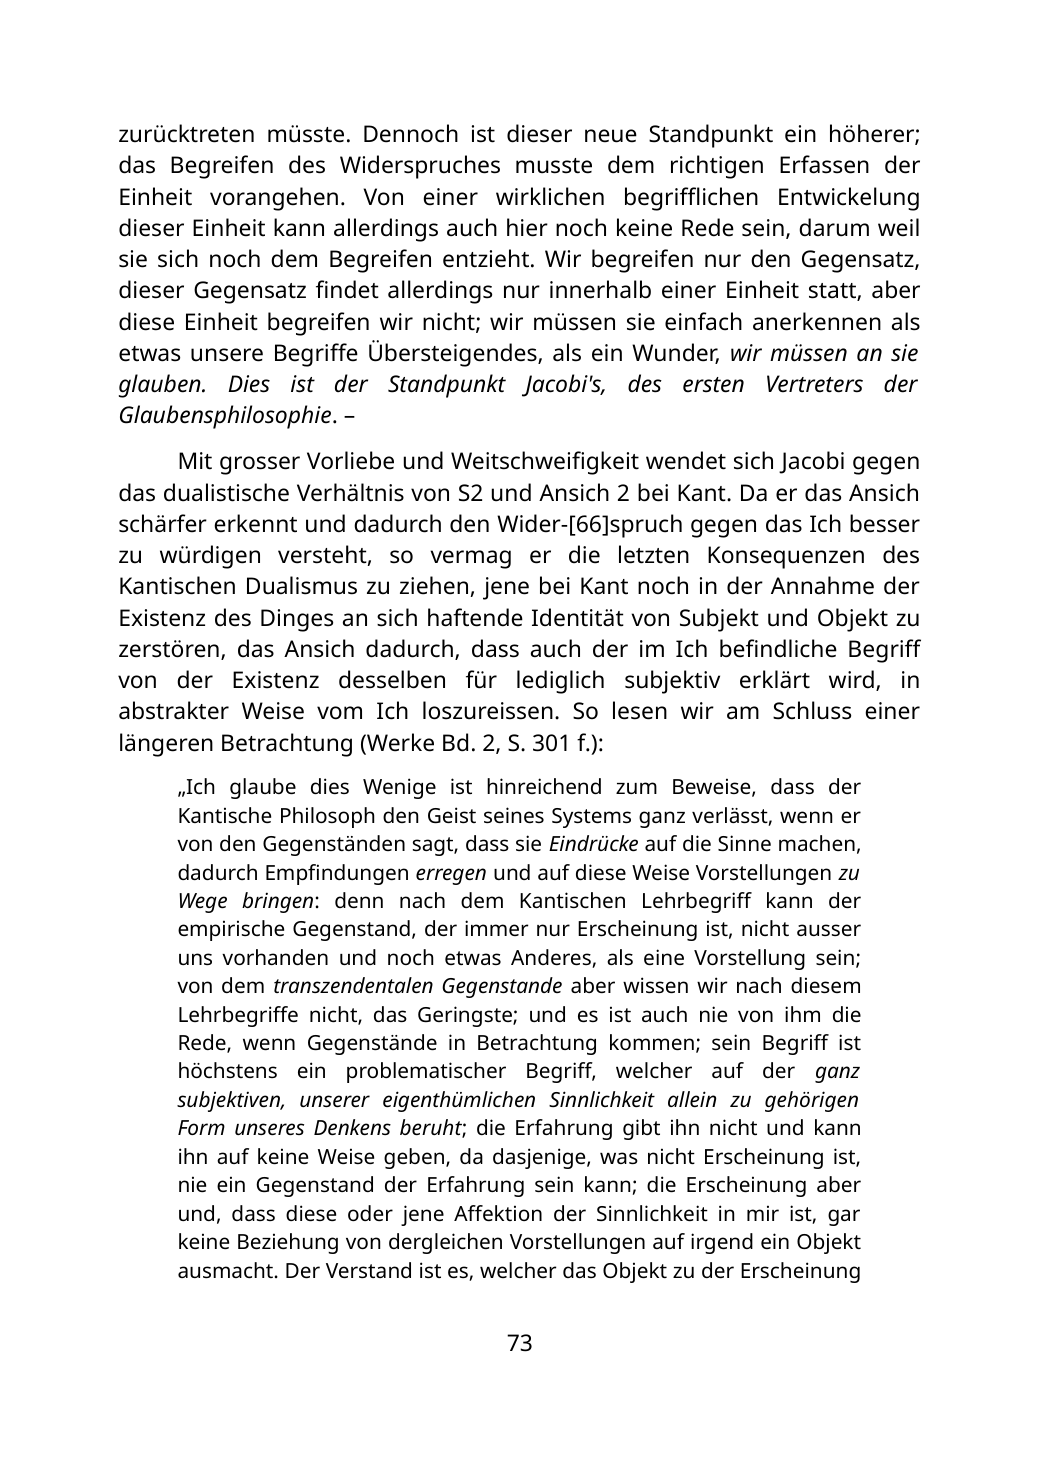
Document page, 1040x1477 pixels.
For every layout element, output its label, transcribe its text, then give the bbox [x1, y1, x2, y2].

text „Ich glaube dies Wenige ist hinreichend zum Beweise, dass der Kantische Philosoph den Geist seines Systems ganz verlässt, wenn er von den Gegenständen sagt, dass sie Eindrücke auf die Sinne machen, dadurch Empfindungen erregen und auf diese Weise Vorstellungen zu Wege bringen: denn nach dem Kantischen Lehrbegriff kann der empirische Gegenstand, der immer nur Erscheinung ist, nicht ausser uns vorhanden und noch etwas Anderes, als eine Vorstellung sein; von dem transzendentalen Gegenstande aber wissen wir nach diesem Lehrbegriffe nicht, das Geringste; und es ist auch nie von ihm die Rede, wenn Gegenstände in Betrachtung kommen; sein Begriff ist höchstens ein problematischer Begriff, welcher auf der ganz subjektiven, unserer eigenthümlichen Sinnlichkeit allein zu gehörigen Form unseres Denkens beruht; die Erfahrung gibt ihn nicht und kann ihn auf keine Weise geben, da dasjenige, was nicht Erscheinung ist, nie ein Gegenstand der Erfahrung sein kann; die Erscheinung aber und, dass diese oder jene Affektion der Sinnlichkeit in mir ist, gar keine Beziehung von dergleichen Vorstellungen auf irgend ein Objekt ausmacht. Der Verstand ist es, welcher das Objekt zu der Erscheinung [177, 772, 862, 1284]
text Mit grosser Vorliebe und Weitschweifigkeit wendet sich Jacobi gegen das dualistische Verhältnis von S2 und Ansich 2 bei Kant. Da er das Ansich schärfer erkennt und dadurch den Wider-[66]spruch gegen das Ich besser zu würdigen versteht, so vermag er die letzten Konsequenzen des Kantischen Dualismus zu ziehen, jene bei Kant noch in der Annahme der Existenz des Dinges an sich haftende Identität von Subjekt und Objekt zu zerstören, das Ansich dadurch, dass auch der im Ich befindliche Begriff von der Existenz desselben für lediglich subjektiv erklärt wird, in abstrakter Weise vom Ich loszureissen. So lesen wir am Schluss einer längeren Betrachtung (Werke Bd. 2, S. 301 f.): [118, 445, 921, 758]
text zurücktreten müsste. Dennoch ist dieser neue Standpunkt ein höherer; das Begreifen des Widerspruches musste dem richtigen Erfassen der Einheit vorangehen. Von einer wirklichen begrifflichen Entwickelung dieser Einheit kann allerdings auch hier noch keine Rede sein, darum weil sie sich noch dem Begreifen entzieht. Wir begreifen nur den Gegensatz, dieser Gegensatz findet allerdings nur innerhalb einer Einheit statt, aber diese Einheit begreifen wir nicht; wir müssen sie einfach anerkennen als etwas unsere Begriffe Übersteigendes, als ein Wunder, wir müssen an sie glauben. Dies ist der Standpunkt Jacobi's, des ersten Vertreters der Glaubensphilosophie. – [118, 118, 921, 431]
